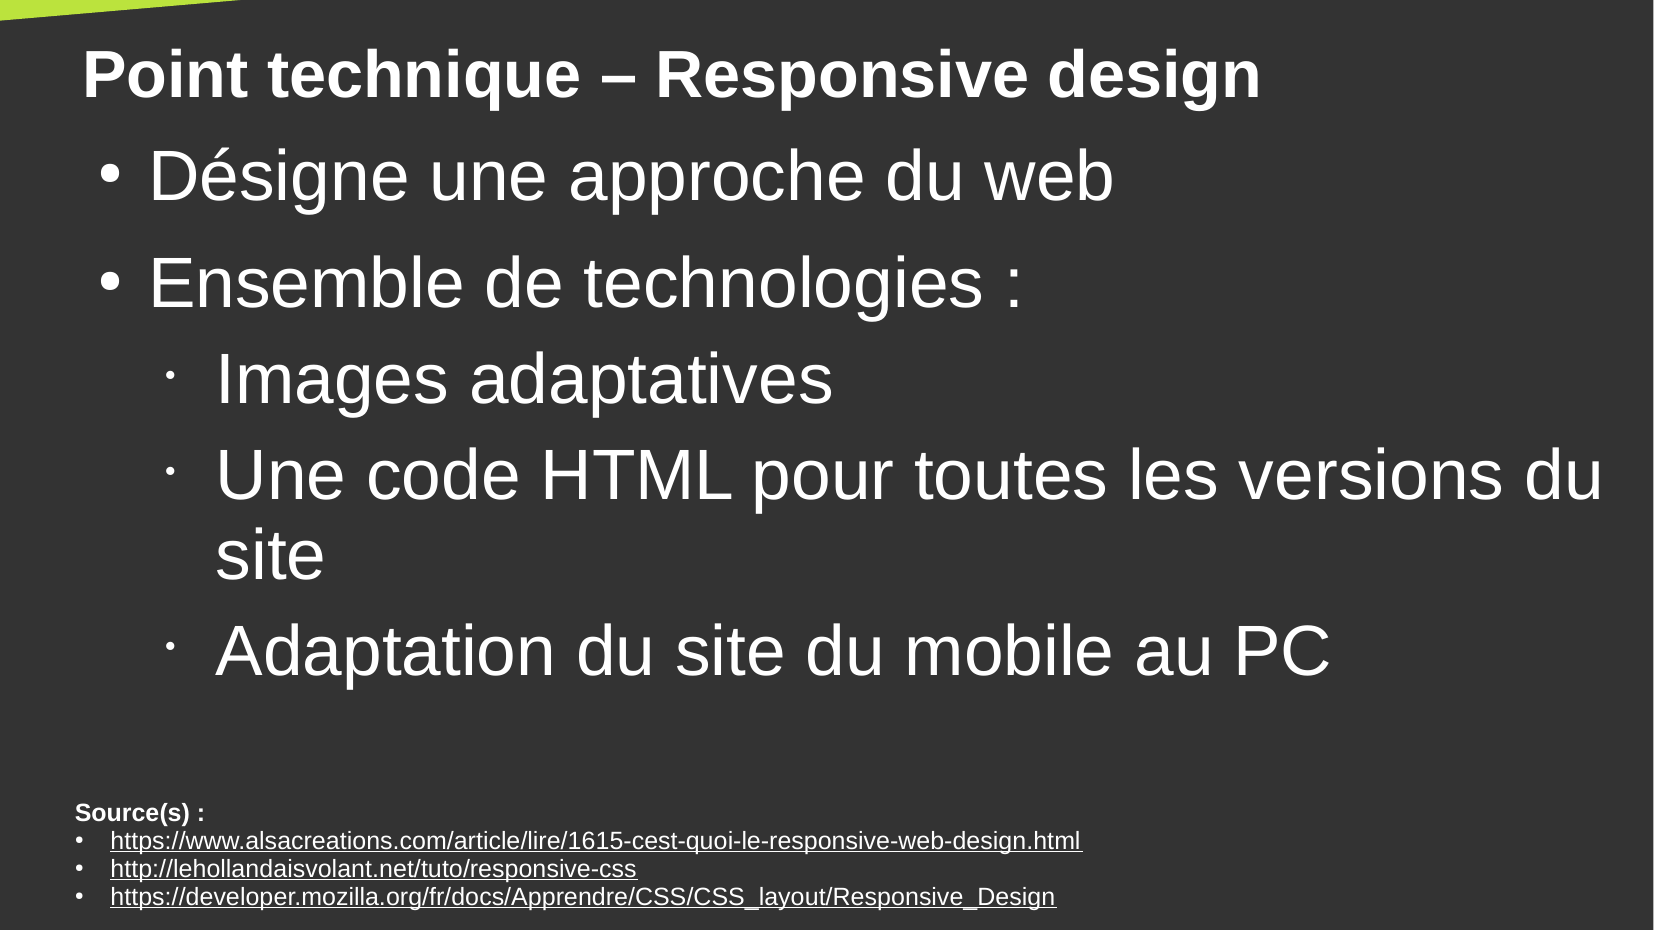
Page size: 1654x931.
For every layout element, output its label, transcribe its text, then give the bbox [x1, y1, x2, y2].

text_box Source(s) : https://www.alsacreations.com/article/lire/1615-cest-quoi-le-responsive-web-design.html http://lehollandaisvolant.net/tuto/responsive-css https://developer.mozilla.org/fr/docs/Apprendre/CSS/CSS_layout/Responsive_Design [60, 791, 1583, 919]
text_box [0, 0, 241, 21]
title Point technique – Responsive design [82, 37, 1571, 114]
list Désigne une approche du web Ensemble de technologies : Images adaptatives Une code HTML pour toutes les versions du site Adaptation du site du mobile au PC [80, 135, 1620, 697]
